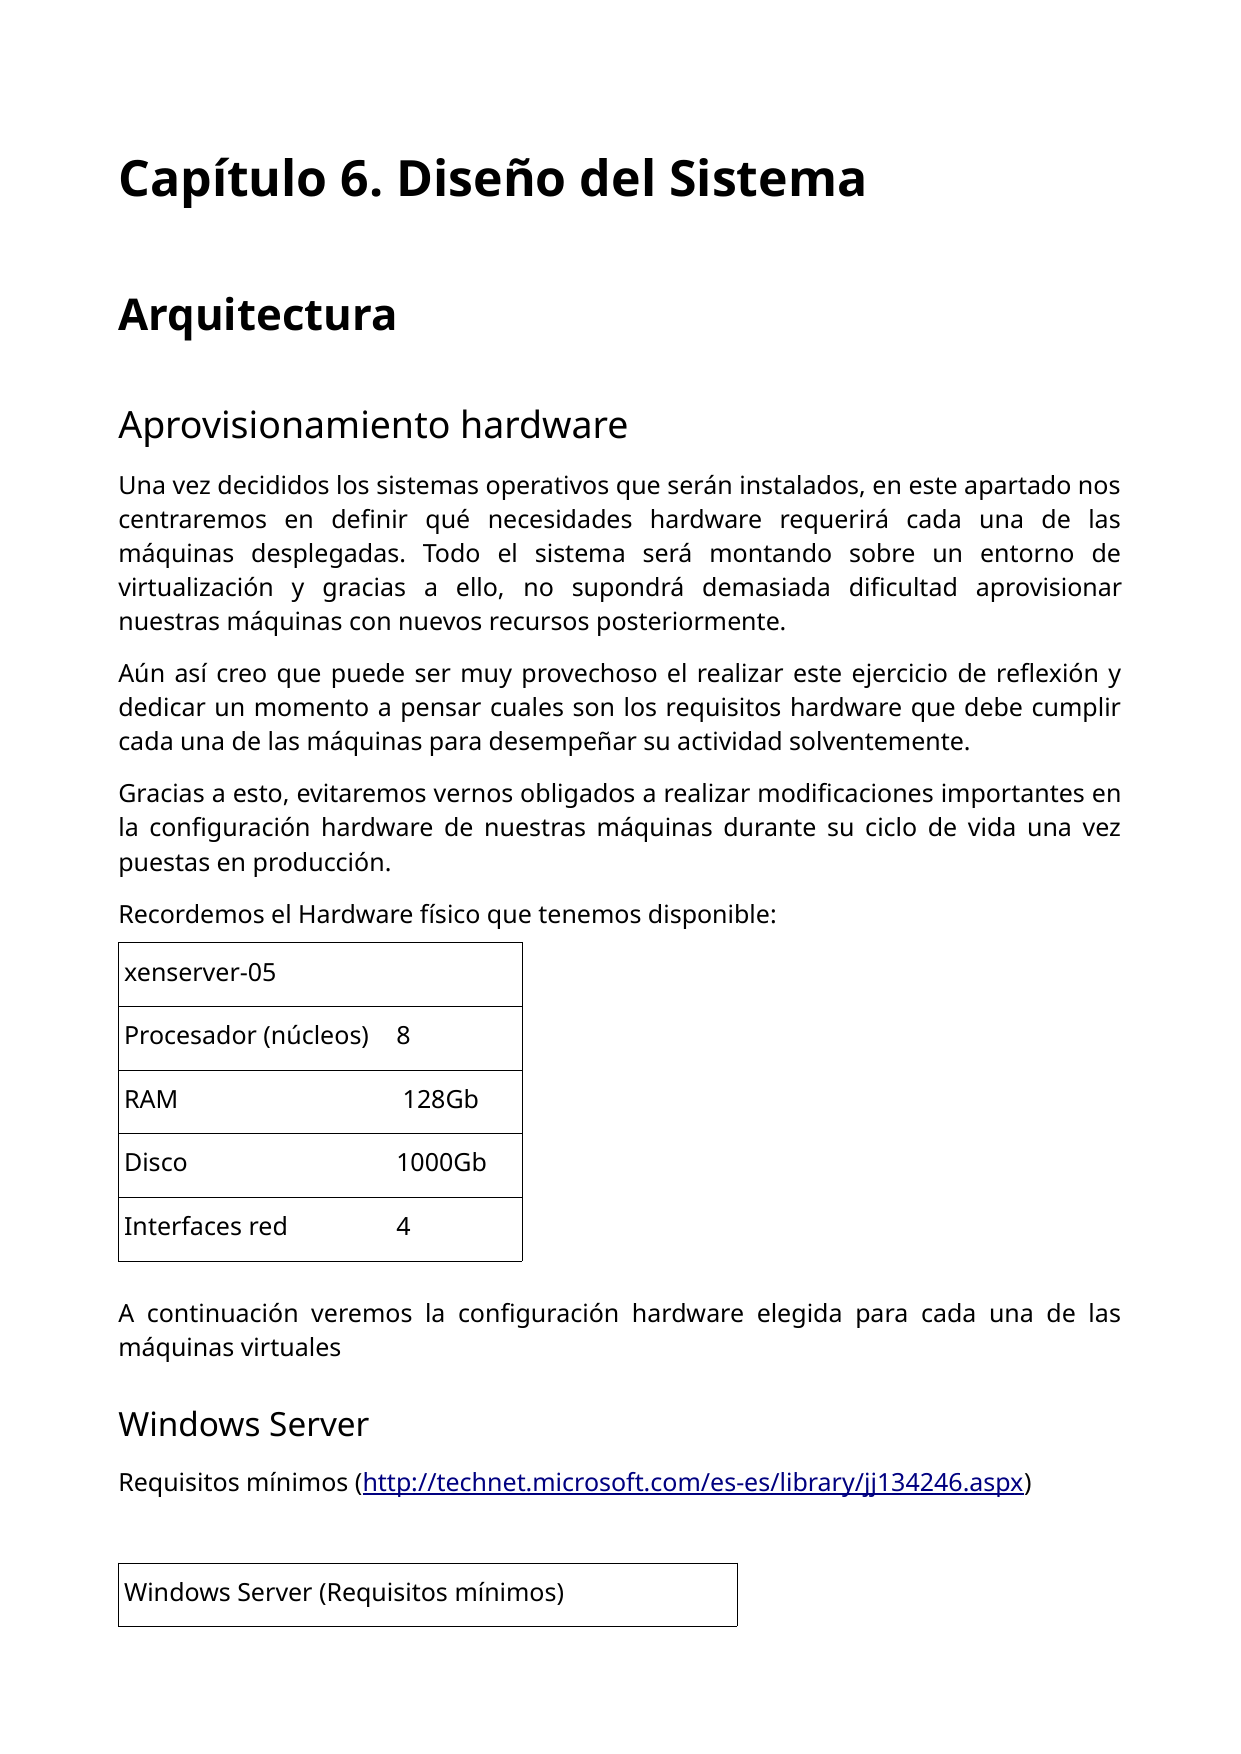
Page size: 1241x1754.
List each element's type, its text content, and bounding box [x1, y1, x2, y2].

text A continuación veremos la configuración hardware elegida para cada una de las máquinas virtuales [118, 1295, 1122, 1363]
table_cell 8 [390, 1007, 522, 1069]
text Requisitos mínimos (http://technet.microsoft.com/es-es/library/jj134246.aspx) [118, 1464, 1122, 1498]
table_header Windows Server (Requisitos mínimos) [119, 1564, 737, 1626]
table_cell 128Gb [390, 1071, 522, 1133]
title Capítulo 6. Diseño del Sistema [118, 143, 1122, 211]
subtitle Arquitectura [118, 283, 1122, 343]
text Gracias a esto, evitaremos vernos obligados a realizar modificaciones importantes en la configuración hardware de nuestras máquinas durante su ciclo de vida una vez puestas en producción. [118, 776, 1122, 878]
table_cell RAM [119, 1071, 390, 1133]
text Una vez decididos los sistemas operativos que serán instalados, en este apartado nos centraremos en definir qué necesidades hardware requerirá cada una de las máquinas desplegadas. Todo el sistema será montando sobre un entorno de virtualización y gracias a ello, no supondrá demasiada dificultad aprovisionar nuestras máquinas con nuevos recursos posteriormente. [118, 467, 1122, 638]
text Aún así creo que puede ser muy provechoso el realizar este ejercicio de reflexión y dedicar un momento a pensar cuales son los requisitos hardware que debe cumplir cada una de las máquinas para desempeñar su actividad solventemente. [118, 656, 1122, 758]
table_cell 1000Gb [390, 1134, 522, 1197]
table_cell Disco [119, 1134, 390, 1197]
table_cell Interfaces red [119, 1198, 390, 1261]
subtitle Windows Server [118, 1401, 1122, 1446]
table_header xenserver-05 [119, 943, 522, 1006]
table_cell Procesador (núcleos) [119, 1007, 390, 1069]
text Recordemos el Hardware físico que tenemos disponible: [118, 896, 1122, 930]
table_cell 4 [390, 1198, 522, 1261]
subtitle Aprovisionamiento hardware [118, 398, 1122, 449]
